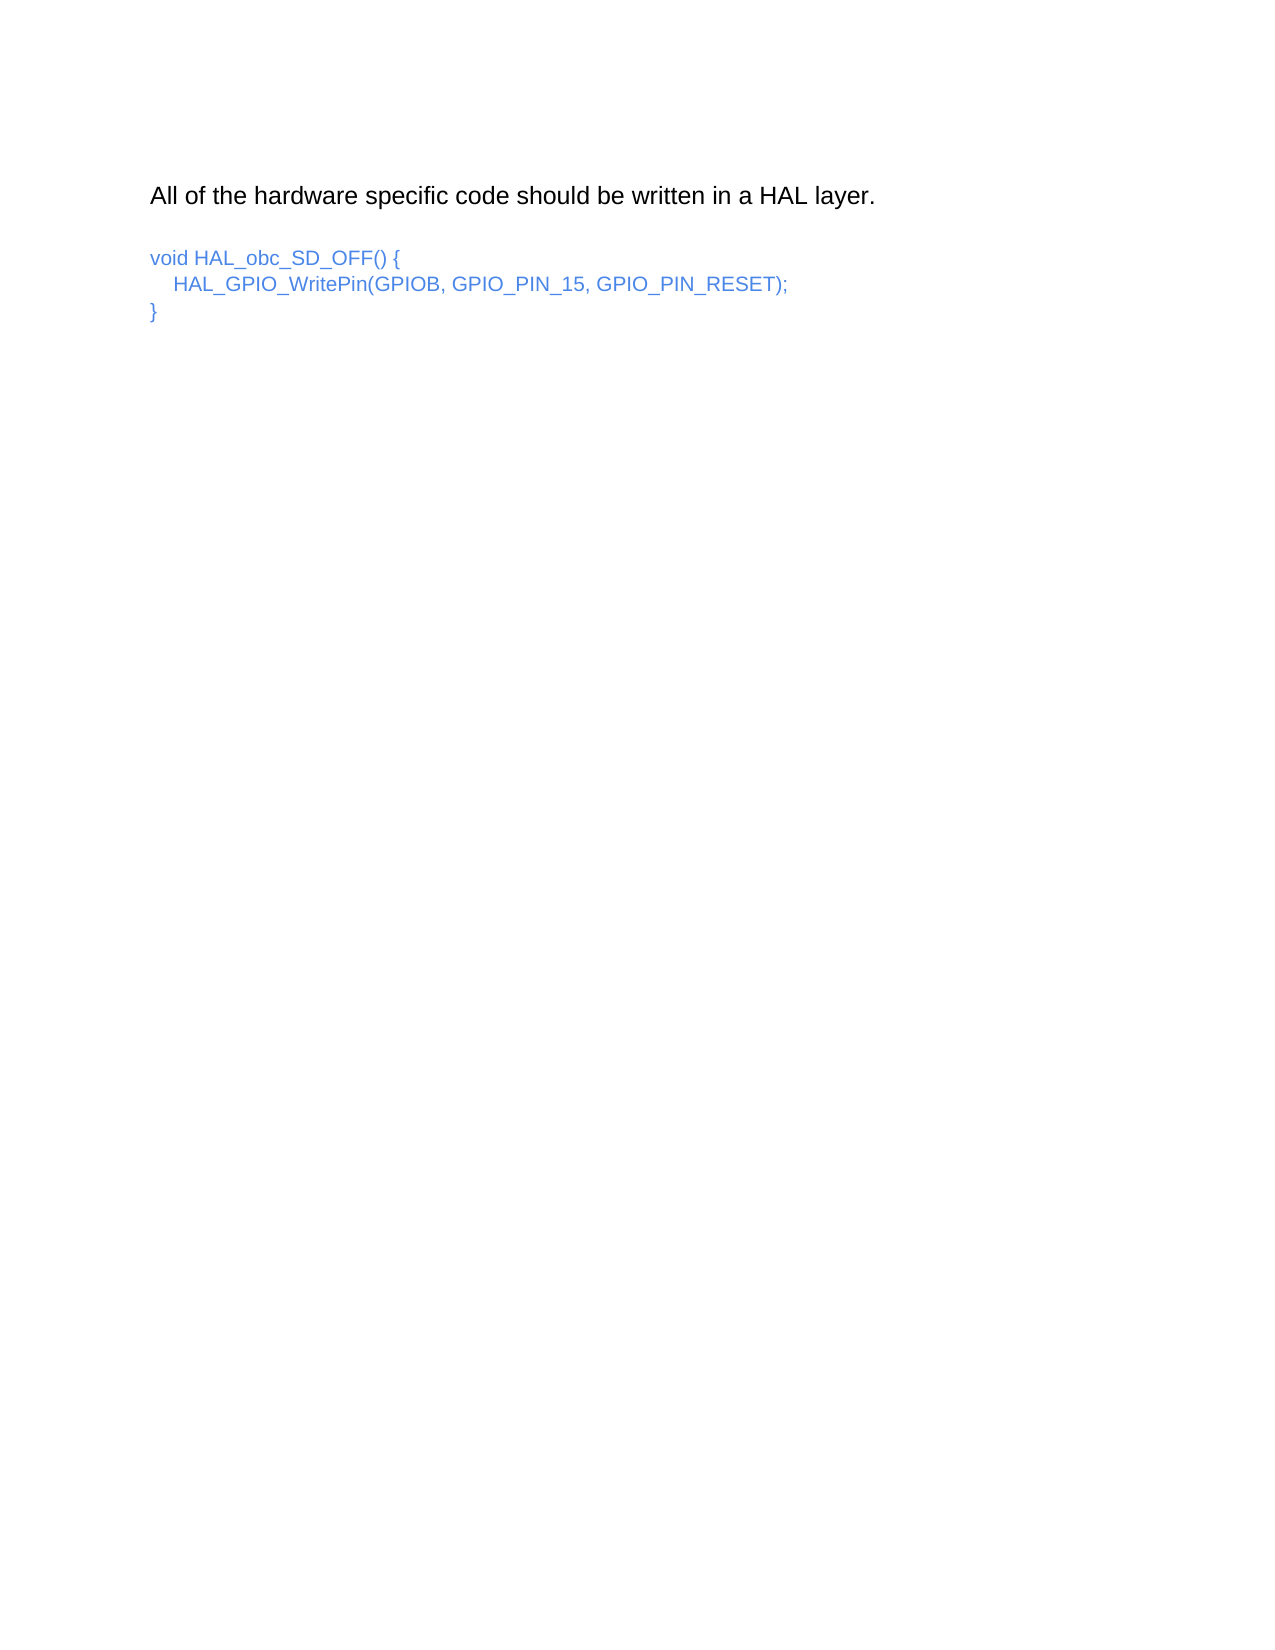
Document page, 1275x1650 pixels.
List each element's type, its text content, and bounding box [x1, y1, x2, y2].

text } [150, 299, 1125, 323]
text HAL_GPIO_WritePin(GPIOB, GPIO_PIN_15, GPIO_PIN_RESET); [150, 273, 1125, 296]
text void HAL_obc_SD_OFF() { [150, 246, 1125, 269]
text All of the hardware specific code should be written in a HAL layer. [150, 182, 1125, 210]
